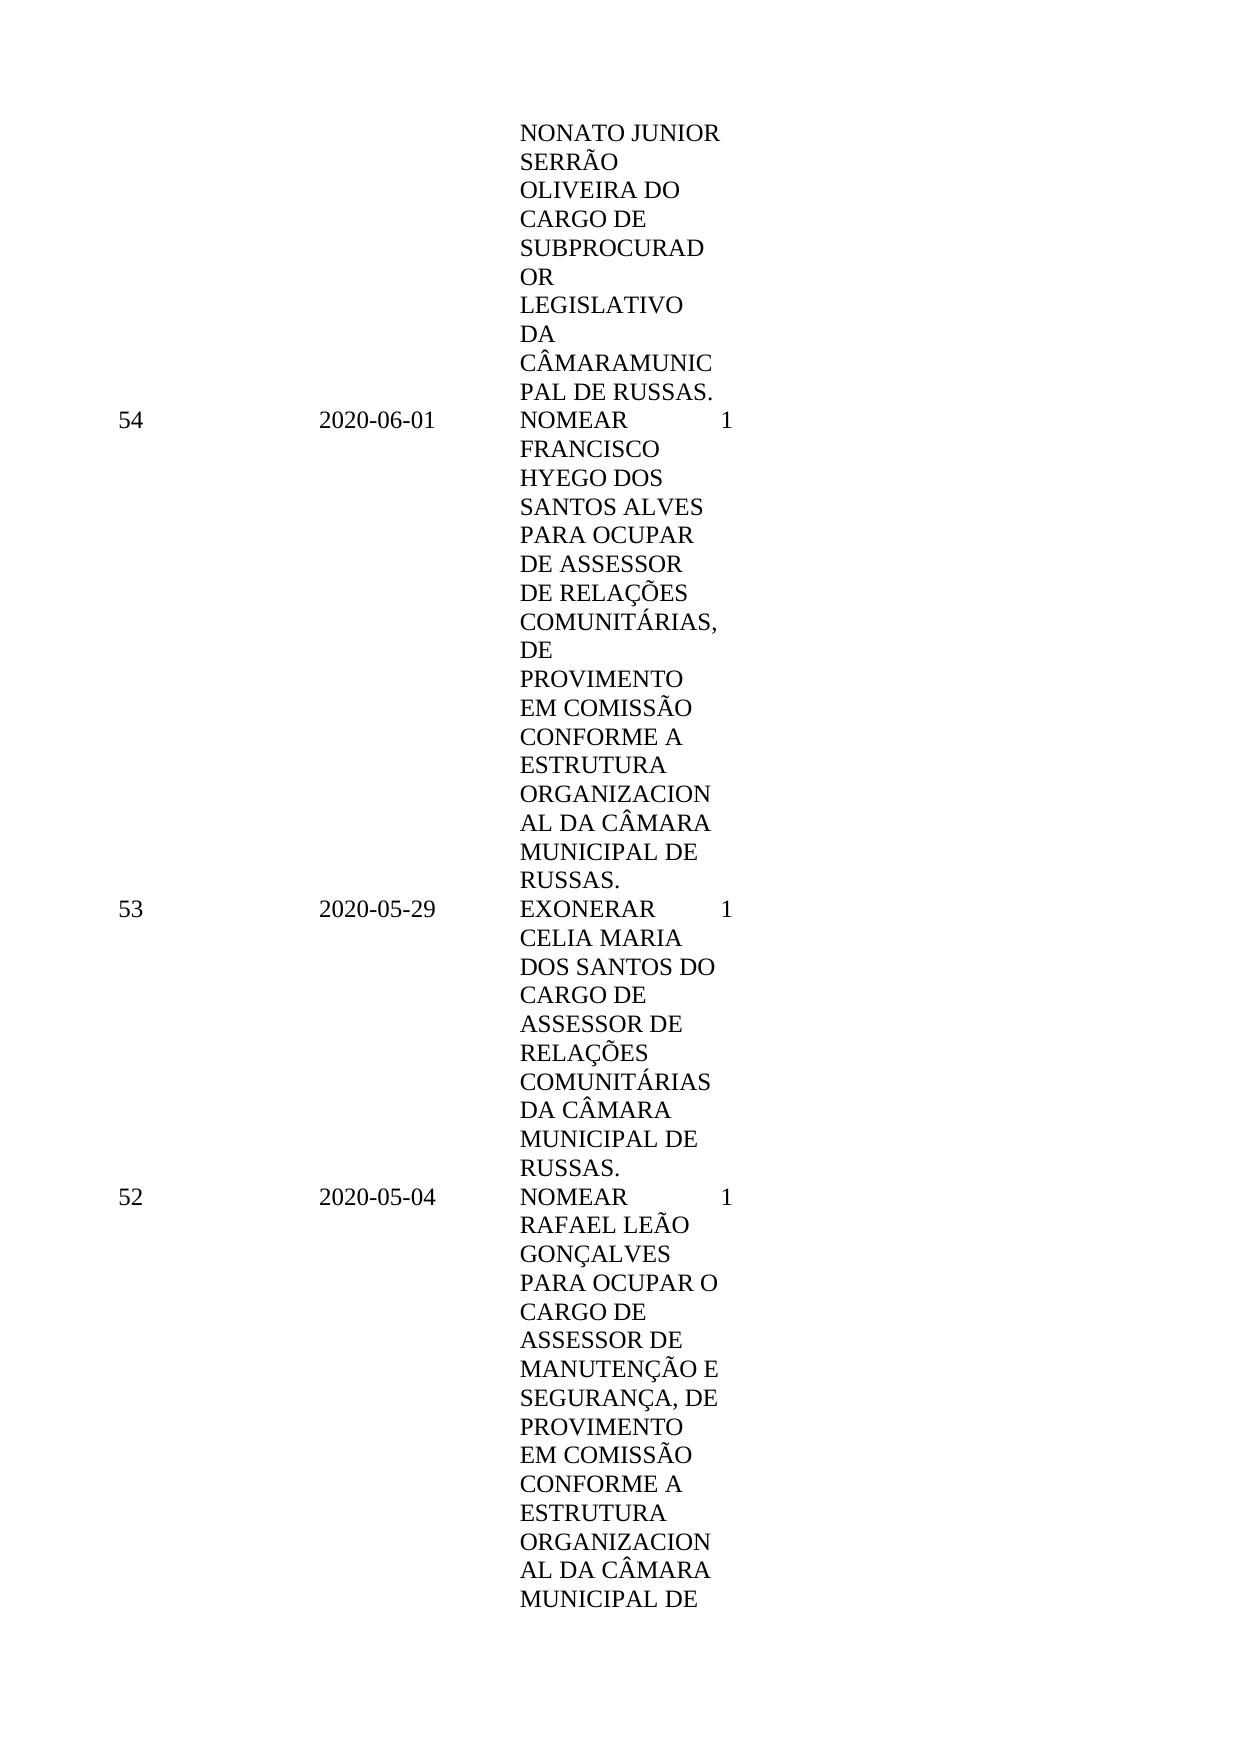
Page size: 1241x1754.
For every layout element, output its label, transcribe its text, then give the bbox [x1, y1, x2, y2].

table_cell [921, 118, 1122, 406]
table_cell 2020-05-04 [319, 1182, 519, 1613]
table_cell NOMEAR RAFAEL LEÃO GONÇALVES PARA OCUPAR O CARGO DE ASSESSOR DE MANUTENÇÃO E SEGURANÇA, DE PROVIMENTO EM COMISSÃO CONFORME A ESTRUTURA ORGANIZACIONAL DA CÂMARA MUNICIPAL DE [520, 1182, 720, 1613]
table_cell [118, 118, 319, 406]
table_cell 1 [720, 894, 921, 1182]
table_cell [319, 118, 519, 406]
table_cell 2020-05-29 [319, 894, 519, 1182]
table_cell 1 [720, 1182, 921, 1613]
table_cell 53 [118, 894, 319, 1182]
table_cell EXONERAR CELIA MARIA DOS SANTOS DO CARGO DE ASSESSOR DE RELAÇÕES COMUNITÁRIAS DA CÂMARA MUNICIPAL DE RUSSAS. [520, 894, 720, 1182]
table_cell NOMEAR FRANCISCO HYEGO DOS SANTOS ALVES PARA OCUPAR DE ASSESSOR DE RELAÇÕES COMUNITÁRIAS, DE PROVIMENTO EM COMISSÃO CONFORME A ESTRUTURA ORGANIZACIONAL DA CÂMARA MUNICIPAL DE RUSSAS. [520, 406, 720, 894]
table_cell 54 [118, 406, 319, 894]
table_cell 1 [720, 406, 921, 894]
table_cell [921, 406, 1122, 894]
table_cell 52 [118, 1182, 319, 1613]
table_cell [720, 118, 921, 406]
table_cell 2020-06-01 [319, 406, 519, 894]
table_cell [921, 1182, 1122, 1613]
table_cell [921, 894, 1122, 1182]
table_cell NONATO JUNIOR SERRÃO OLIVEIRA DO CARGO DE SUBPROCURADOR LEGISLATIVO DA CÂMARAMUNICPAL DE RUSSAS. [520, 118, 720, 406]
